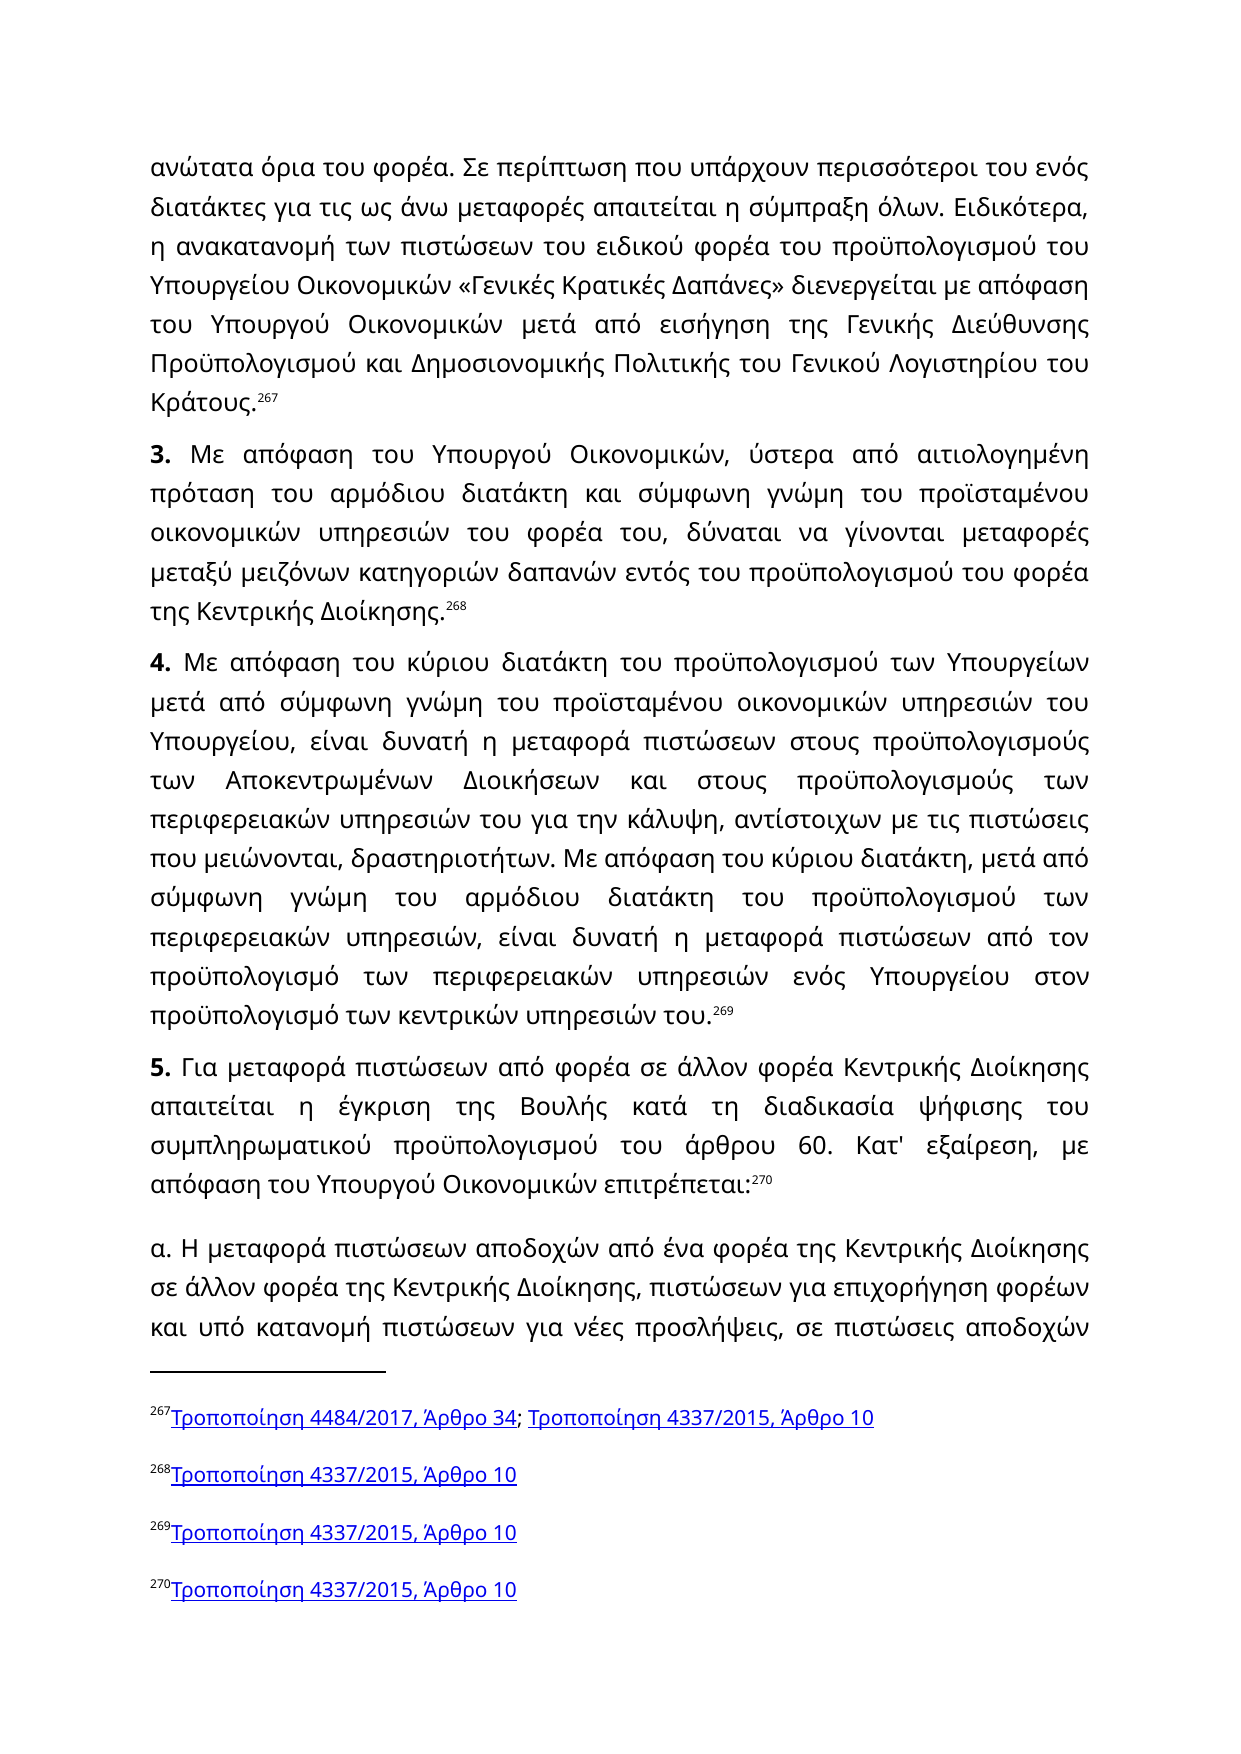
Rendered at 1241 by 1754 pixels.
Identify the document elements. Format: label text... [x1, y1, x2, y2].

text 3. Με απόφαση του Υπουργού Οικονομικών, ύστερα από αιτιολογημένη πρόταση του αρμόδιου διατάκτη και σύμφωνη γνώμη του προϊσταμένου οικονομικών υπηρεσιών του φορέα του, δύναται να γίνονται μεταφορές μεταξύ μειζόνων κατηγοριών δαπανών εντός του προϋπολογισμού του φορέα της Κεντρικής Διοίκησης. [150, 437, 1090, 627]
text Τροποποίηση 4337/2015, Άρθρο 10 [150, 1460, 1090, 1489]
text Τροποποίηση 4337/2015, Άρθρο 10 [150, 1576, 1090, 1604]
text 5. Για μεταφορά πιστώσεων από φορέα σε άλλον φορέα Κεντρικής Διοίκησης απαιτείται η έγκριση της Βουλής κατά τη διαδικασία ψήφισης του συμπληρωματικού προϋπολογισμού του άρθρου 60. Κατ' εξαίρεση, με απόφαση του Υπουργού Οικονομικών επιτρέπεται: [150, 1049, 1090, 1201]
text Τροποποίηση 4337/2015, Άρθρο 10 [150, 1518, 1090, 1546]
text ανώτατα όρια του φορέα. Σε περίπτωση που υπάρχουν περισσότεροι του ενός διατάκτες για τις ως άνω μεταφορές απαιτείται η σύμπραξη όλων. Ειδικότερα, η ανακατανοµή των πιστώσεων του ειδικού φορέα του προϋπολογισµού του Υπουργείου Οικονοµικών «Γενικές Κρατικές Δαπάνες» διενεργείται µε απόφαση του Υπουργού Οικονοµικών µετά από εισήγηση της Γενικής Διεύθυνσης Προϋπολογισµού και Δηµοσιονοµικής Πολιτικής του Γενικού Λογιστηρίου του Κράτους. [150, 150, 1090, 419]
text 4. Με απόφαση του κύριου διατάκτη του προϋπολογισμού των Υπουργείων μετά από σύμφωνη γνώμη του προϊσταμένου οικονομικών υπηρεσιών του Υπουργείου, είναι δυνατή η μεταφορά πιστώσεων στους προϋπολογισμούς των Αποκεντρωμένων Διοικήσεων και στους προϋπολογισμούς των περιφερειακών υπηρεσιών του για την κάλυψη, αντίστοιχων με τις πιστώσεις που μειώνονται, δραστηριοτήτων. Με απόφαση του κύριου διατάκτη, μετά από σύμφωνη γνώμη του αρμόδιου διατάκτη του προϋπολογισμού των περιφερειακών υπηρεσιών, είναι δυνατή η μεταφορά πιστώσεων από τον προϋπολογισμό των περιφερειακών υπηρεσιών ενός Υπουργείου στον προϋπολογισμό των κεντρικών υπηρεσιών του. [150, 645, 1090, 1032]
text Τροποποίηση 4484/2017, Άρθρο 34; Τροποποίηση 4337/2015, Άρθρο 10 [150, 1403, 1090, 1431]
text α. Η μεταφορά πιστώσεων αποδοχών από ένα φορέα της Κεντρικής Διοίκησης σε άλλον φορέα της Κεντρικής Διοίκησης, πιστώσεων για επιχορήγηση φορέων και υπό κατανομή πιστώσεων για νέες προσλήψεις, σε πιστώσεις αποδοχών [150, 1231, 1090, 1343]
